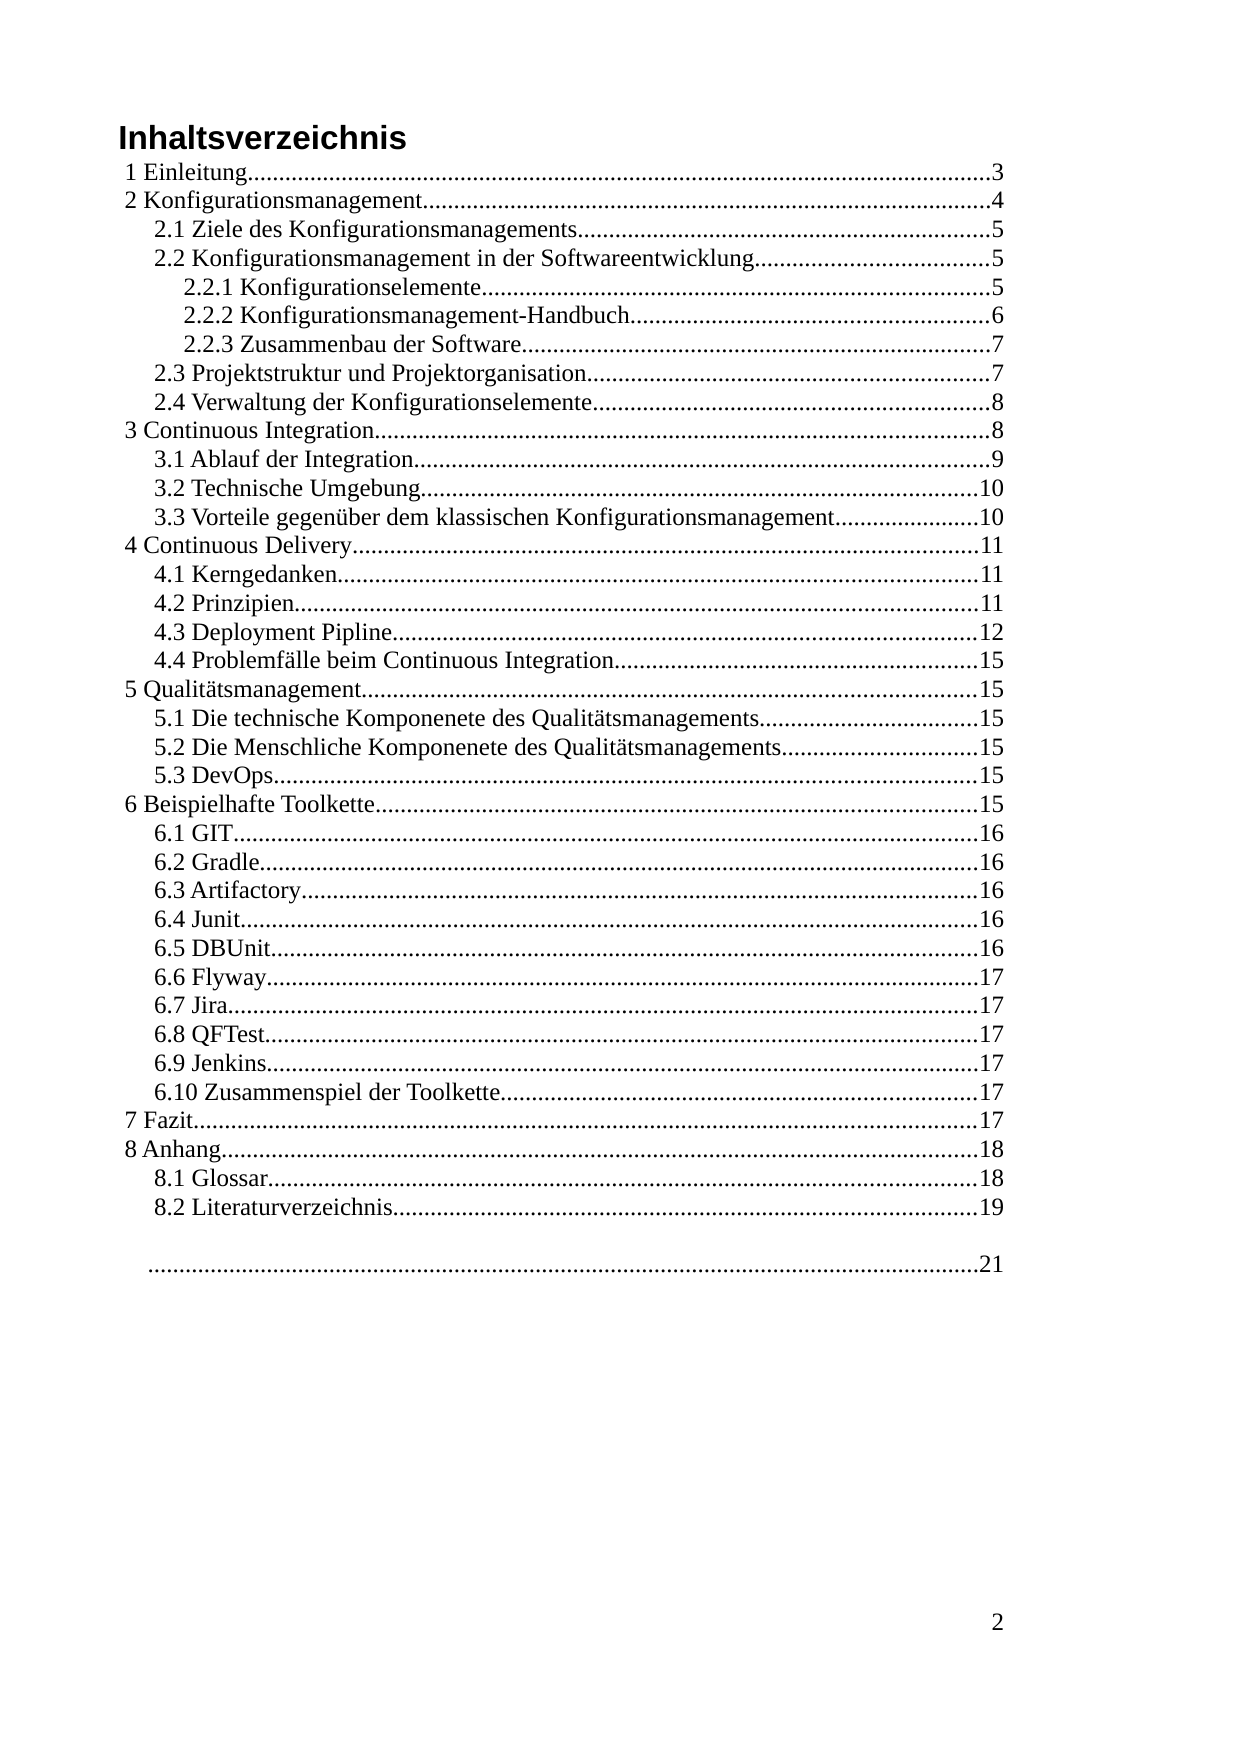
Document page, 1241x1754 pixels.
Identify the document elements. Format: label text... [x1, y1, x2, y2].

text 6.6 Flyway 17 [148, 962, 1004, 990]
text 5.3 DevOps 15 [148, 760, 1004, 789]
text 6.10 Zusammenspiel der Toolkette 17 [148, 1077, 1004, 1105]
text 2.1 Ziele des Konfigurationsmanagements 5 [148, 214, 1004, 243]
text 1 Einleitung 3 [118, 157, 1004, 185]
text 6 Beispielhafte Toolkette 15 [118, 789, 1004, 818]
subtitle Inhaltsverzeichnis [118, 118, 1004, 157]
text 6.7 Jira 17 [148, 990, 1004, 1019]
text 2.3 Projektstruktur und Projektorganisation 7 [148, 358, 1004, 387]
text 4.1 Kerngedanken 11 [148, 559, 1004, 588]
text 2.2.2 Konfigurationsmanagement-Handbuch 6 [177, 300, 1004, 329]
text 4.4 Problemfälle beim Continuous Integration 15 [148, 645, 1004, 674]
text 6.9 Jenkins 17 [148, 1048, 1004, 1077]
text 8 Anhang 18 [118, 1134, 1004, 1163]
text 4.3 Deployment Pipline 12 [148, 617, 1004, 645]
text 6.4 Junit 16 [148, 904, 1004, 933]
text 3 Continuous Integration 8 [118, 415, 1004, 444]
text 2.2 Konfigurationsmanagement in der Softwareentwicklung 5 [148, 243, 1004, 272]
text 3.2 Technische Umgebung 10 [148, 473, 1004, 502]
text 4.2 Prinzipien 11 [148, 588, 1004, 617]
text 3.3 Vorteile gegenüber dem klassischen Konfigurationsmanagement 10 [148, 502, 1004, 530]
text 6.2 Gradle 16 [148, 847, 1004, 875]
text 6.5 DBUnit 16 [148, 933, 1004, 962]
text 3.1 Ablauf der Integration 9 [148, 444, 1004, 473]
text 2.4 Verwaltung der Konfigurationselemente 8 [148, 387, 1004, 415]
text 8.2 Literaturverzeichnis 19 [148, 1192, 1004, 1220]
text 5.1 Die technische Komponenete des Qualitätsmanagements 15 [148, 703, 1004, 732]
text 5.2 Die Menschliche Komponenete des Qualitätsmanagements 15 [148, 732, 1004, 760]
text 5 Qualitätsmanagement 15 [118, 674, 1004, 703]
text 7 Fazit 17 [118, 1105, 1004, 1134]
text 4 Continuous Delivery 11 [118, 530, 1004, 559]
text 2.2.3 Zusammenbau der Software 7 [177, 329, 1004, 358]
text 21 [148, 1220, 1004, 1278]
text 2.2.1 Konfigurationselemente 5 [177, 272, 1004, 300]
text 6.1 GIT 16 [148, 818, 1004, 847]
text 2 Konfigurationsmanagement 4 [118, 185, 1004, 214]
text 6.3 Artifactory 16 [148, 875, 1004, 904]
text 8.1 Glossar 18 [148, 1163, 1004, 1192]
text 6.8 QFTest 17 [148, 1019, 1004, 1048]
